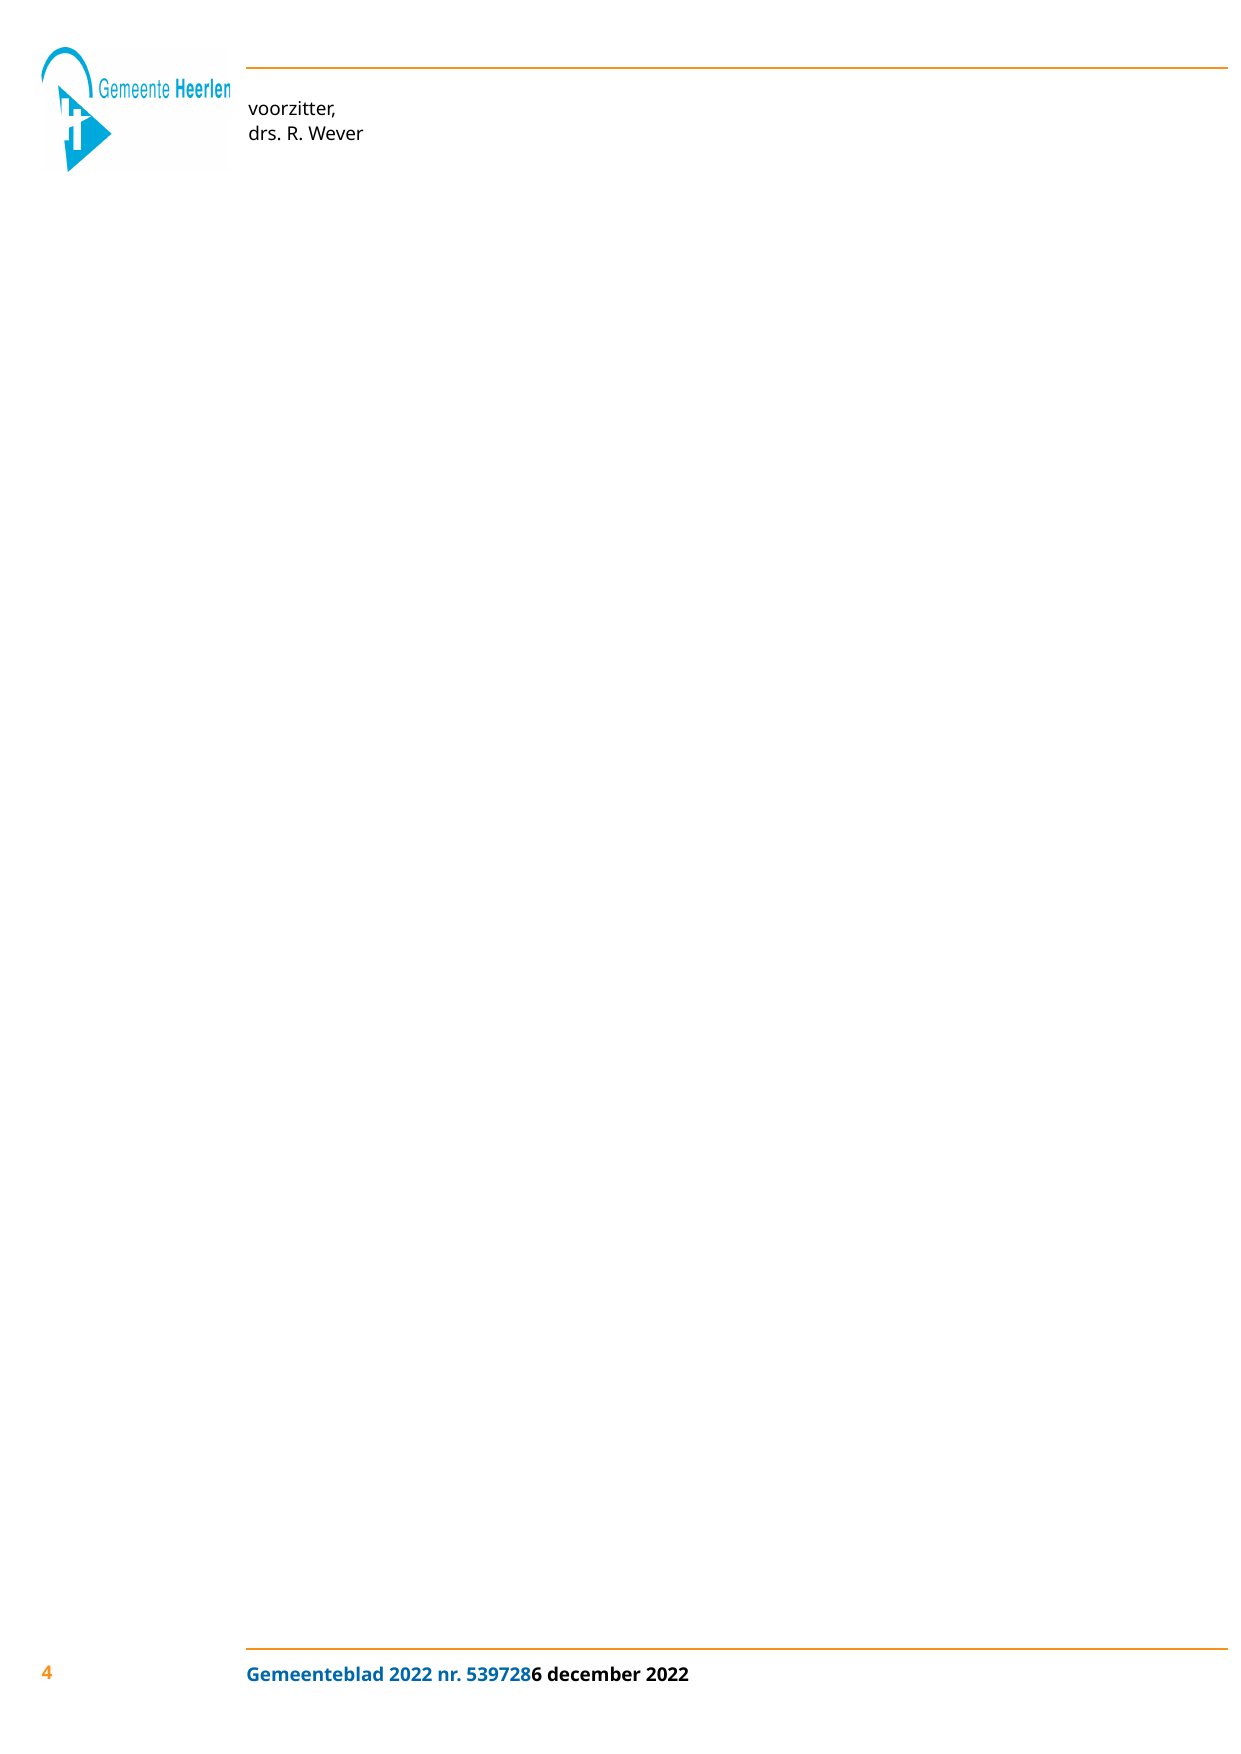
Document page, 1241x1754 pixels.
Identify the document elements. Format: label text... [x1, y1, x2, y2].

picture [41, 47, 231, 172]
text voorzitter, [248, 95, 1152, 121]
text drs. R. Wever [248, 121, 1152, 146]
picture [41, 47, 59, 70]
